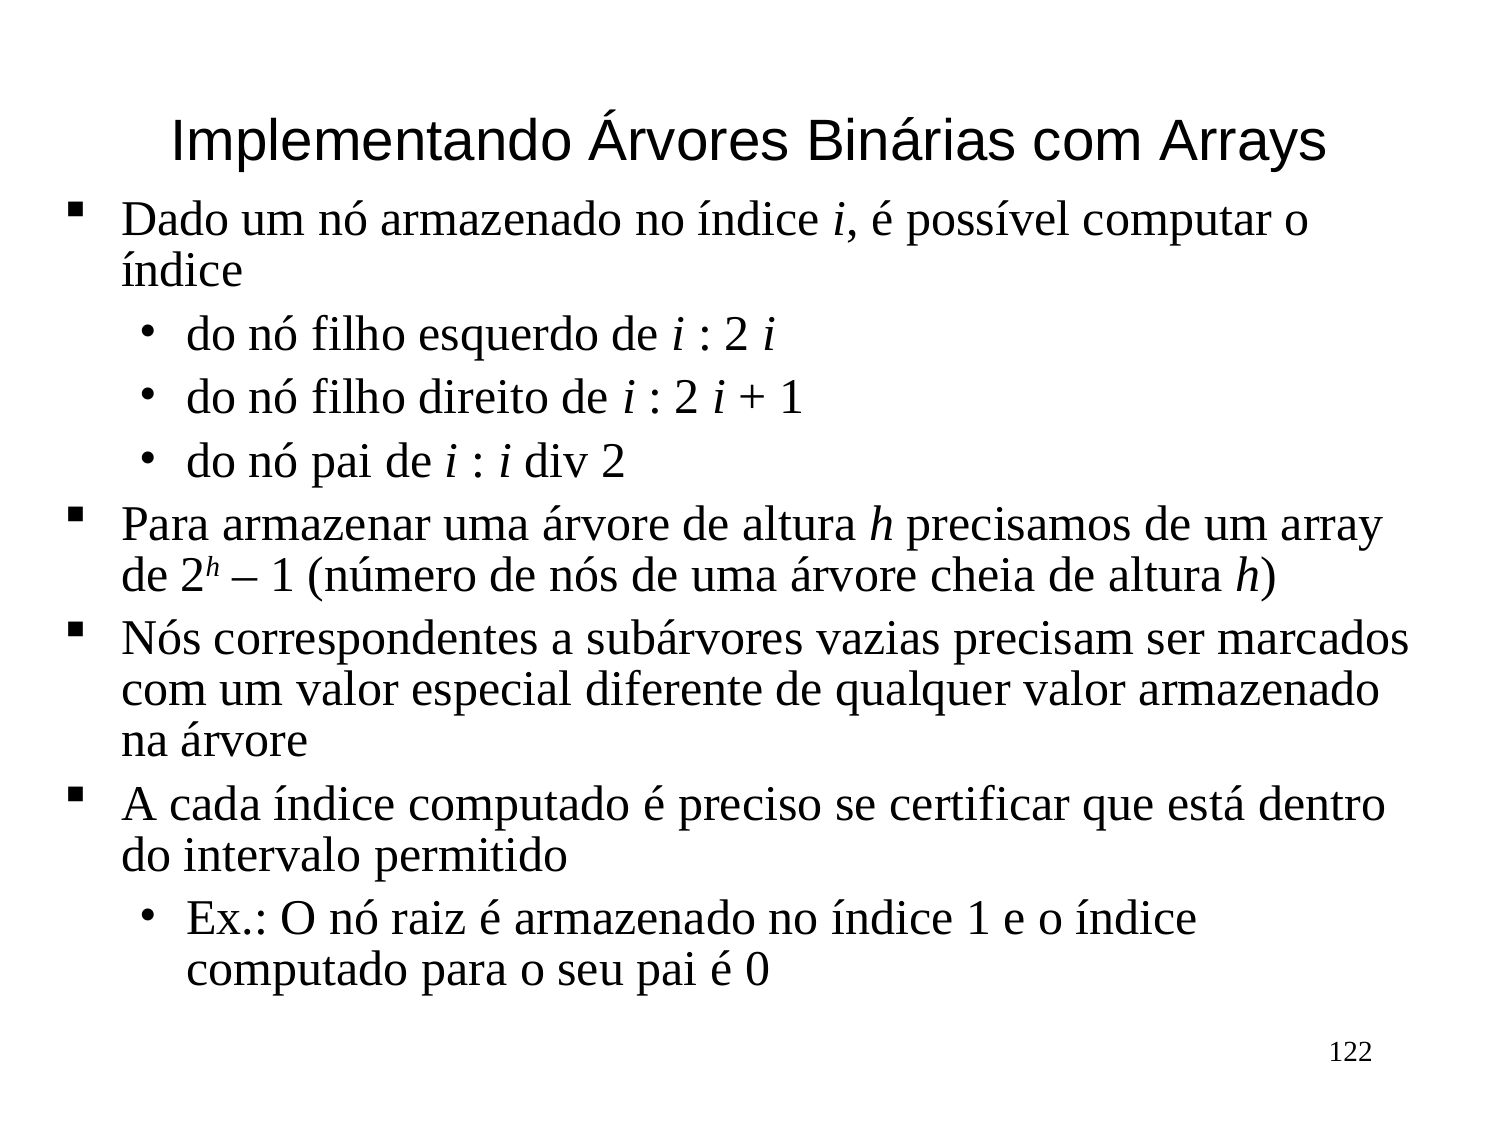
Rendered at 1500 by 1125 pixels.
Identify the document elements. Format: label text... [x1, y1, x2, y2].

list Dado um nó armazenado no índice i, é possível computar o índice do nó filho esquerdo de i : 2 i do nó filho direito de i : 2 i + 1 do nó pai de i : i div 2 Para armazenar uma árvore de altura h precisamos de um array de 2h – 1 (número de nós de uma árvore cheia de altura h) Nós correspondentes a subárvores vazias precisam ser marcados com um valor especial diferente de qualquer valor armazenado na árvore A cada índice computado é preciso se certificar que está dentro do intervalo permitido Ex.: O nó raiz é armazenado no índice 1 e o índice computado para o seu pai é 0 [49, 187, 1438, 1125]
title Implementando Árvores Binárias com Arrays [112, 99, 1388, 175]
